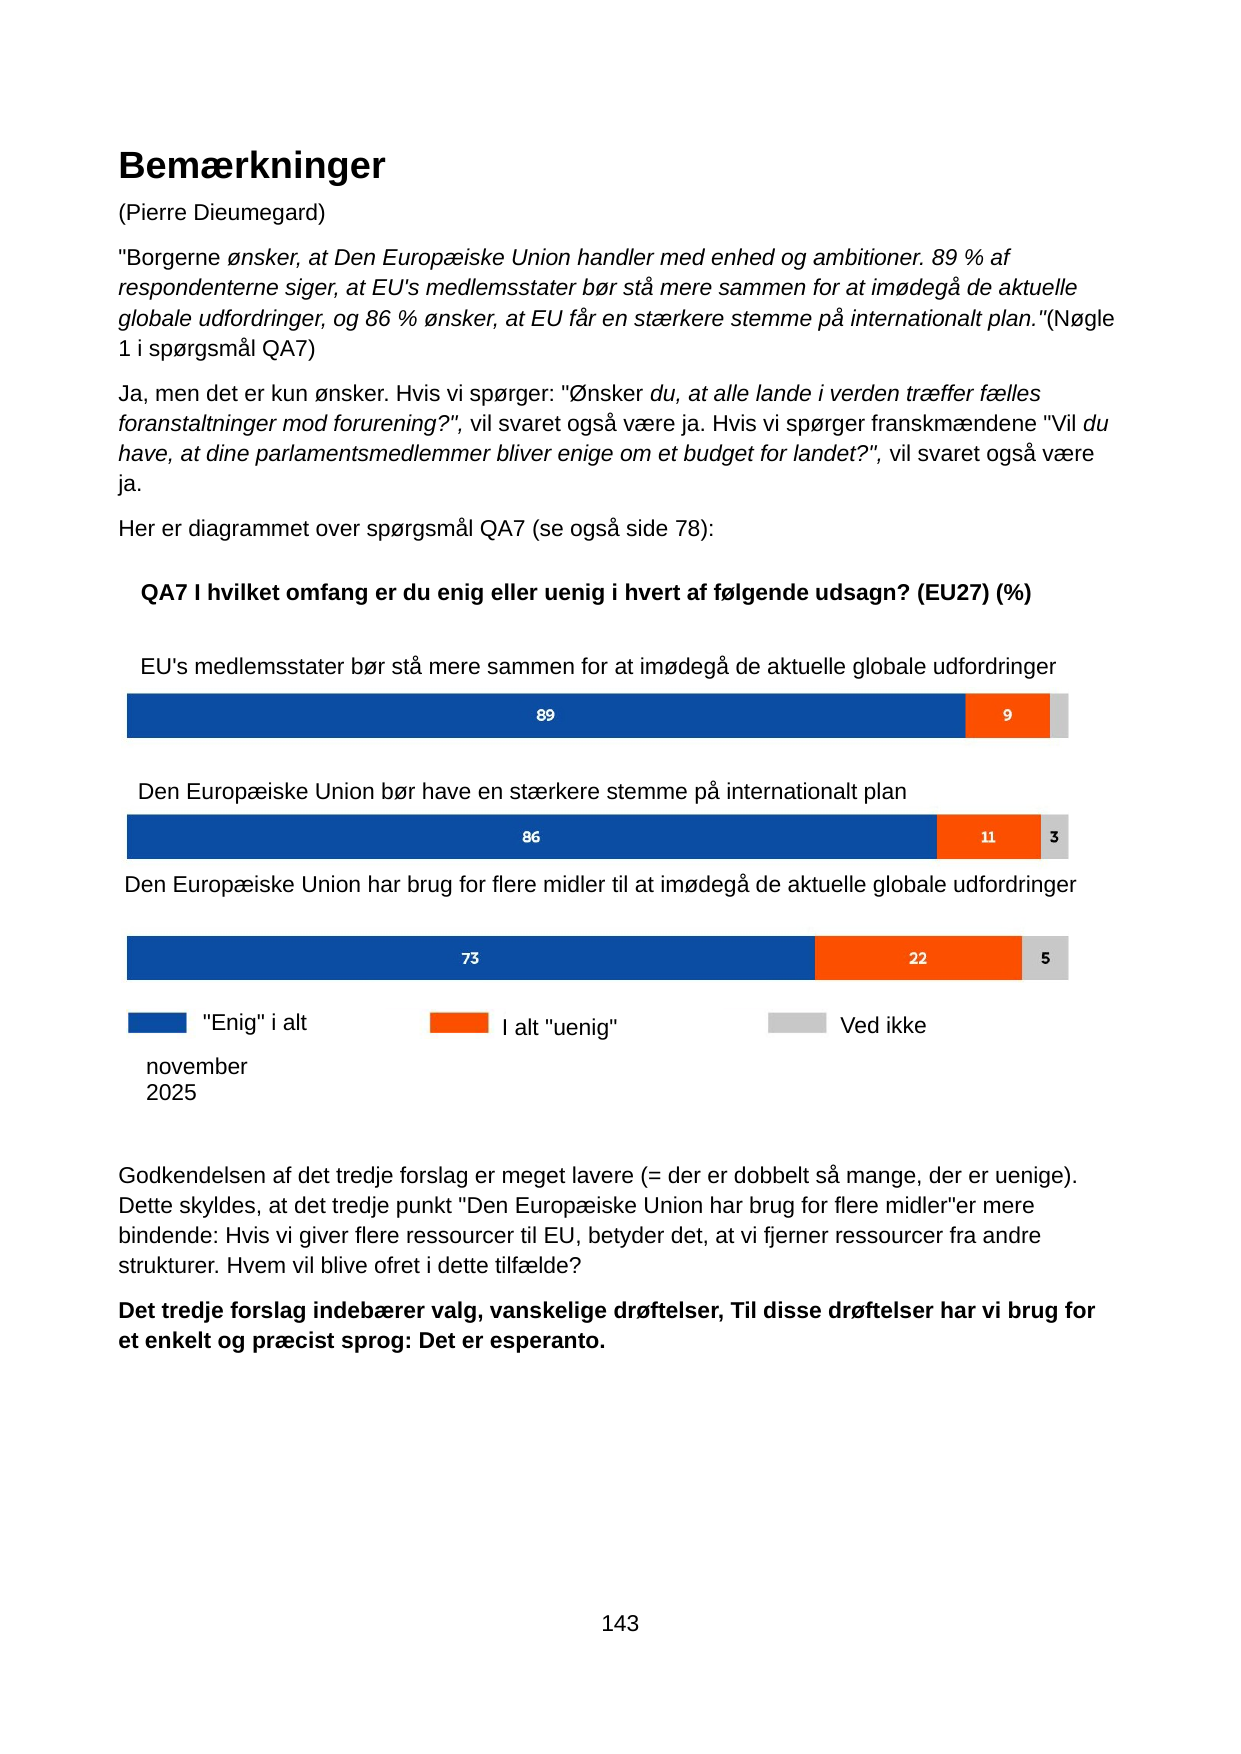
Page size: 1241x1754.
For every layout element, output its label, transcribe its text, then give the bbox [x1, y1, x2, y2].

text Her er diagrammet over spørgsmål QA7 (se også side 78): [118, 515, 1122, 541]
picture [126, 1008, 830, 1039]
text "Borgerne ønsker, at Den Europæiske Union handler med enhed og ambitioner. 89 % af respondenterne siger, at EU's medlemsstater bør stå mere sammen for at imødegå de aktuelle globale udfordringer, og 86 % ønsker, at EU får en stærkere stemme på internationalt plan."(Nøgle 1 i spørgsmål QA7) [118, 244, 1122, 361]
picture [121, 687, 1069, 983]
text (Pierre Dieumegard) [118, 199, 1122, 226]
text Ja, men det er kun ønsker. Hvis vi spørger: "Ønsker du, at alle lande i verden træffer fælles foranstaltninger mod forurening?", vil svaret også være ja. Hvis vi spørger franskmændene "Vil du have, at dine parlamentsmedlemmer bliver enige om et budget for landet?", vil svaret også være ja. [118, 379, 1122, 496]
text Godkendelsen af det tredje forslag er meget lavere (= der er dobbelt så mange, der er uenige). Dette skyldes, at det tredje punkt "Den Europæiske Union har brug for flere midler"er mere bindende: Hvis vi giver flere ressourcer til EU, betyder det, at vi fjerner ressourcer fra andre strukturer. Hvem vil blive ofret i dette tilfælde? [118, 1162, 1122, 1278]
picture [599, 1024, 605, 1034]
text Det tredje forslag indebærer valg, vanskelige drøftelser, Til disse drøftelser har vi brug for et enkelt og præcist sprog: Det er esperanto. [118, 1297, 1122, 1353]
subtitle Bemærkninger [118, 143, 1122, 187]
